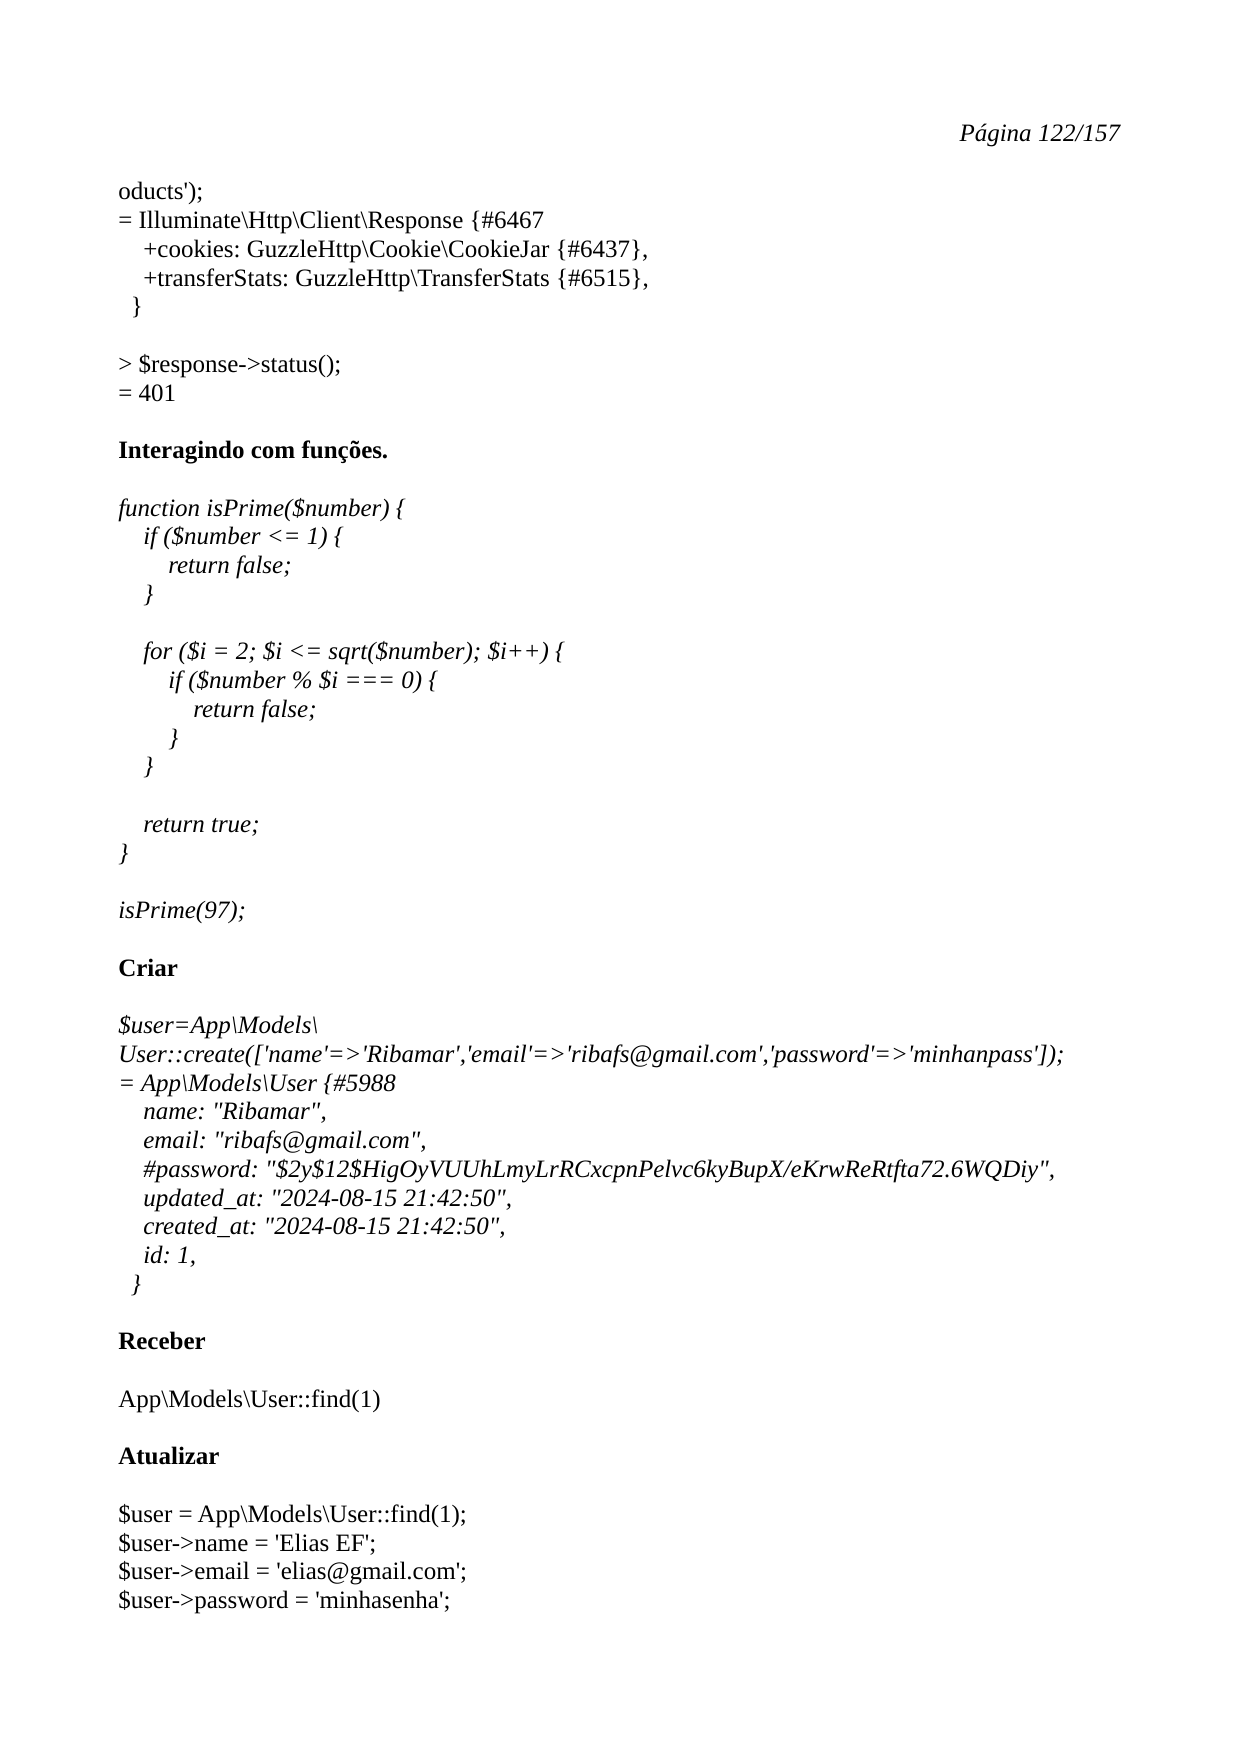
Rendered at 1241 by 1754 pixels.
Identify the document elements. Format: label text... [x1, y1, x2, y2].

text +cookies: GuzzleHttp\Cookie\CookieJar {#6437}, [118, 234, 1122, 263]
text return false; [118, 694, 1122, 723]
text #password: "$2y$12$HigOyVUUhLmyLrRCxcpnPelvc6kyBupX/eKrwReRtfta72.6WQDiy", [118, 1154, 1122, 1183]
text if ($number % $i === 0) { [118, 665, 1122, 694]
text id: 1, [118, 1240, 1122, 1269]
text return true; [118, 809, 1122, 838]
text $user->name = 'Elias EF'; [118, 1528, 1122, 1556]
text for ($i = 2; $i <= sqrt($number); $i++) { [118, 636, 1122, 665]
text name: "Ribamar", [118, 1096, 1122, 1125]
text } [118, 1269, 1122, 1298]
text Receber [118, 1326, 1122, 1355]
text function isPrime($number) { [118, 493, 1122, 521]
text created_at: "2024-08-15 21:42:50", [118, 1211, 1122, 1240]
text } [118, 751, 1122, 780]
text $user->password = 'minhasenha'; [118, 1585, 1122, 1614]
text $user=App\Models\User::create(['name'=>'Ribamar','email'=>'ribafs@gmail.com','password'=>'minhanpass']); [118, 1010, 1122, 1068]
text = Illuminate\Http\Client\Response {#6467 [118, 205, 1122, 234]
text updated_at: "2024-08-15 21:42:50", [118, 1183, 1122, 1211]
text +transferStats: GuzzleHttp\TransferStats {#6515}, [118, 263, 1122, 291]
text return false; [118, 550, 1122, 579]
text = 401 [118, 378, 1122, 406]
text = App\Models\User {#5988 [118, 1068, 1122, 1096]
text if ($number <= 1) { [118, 521, 1122, 550]
text } [118, 838, 1122, 866]
text $user->email = 'elias@gmail.com'; [118, 1556, 1122, 1585]
text email: "ribafs@gmail.com", [118, 1125, 1122, 1154]
text Atualizar [118, 1441, 1122, 1470]
text oducts'); [118, 176, 1122, 205]
text } [118, 291, 1122, 320]
text App\Models\User::find(1) [118, 1384, 1122, 1413]
text isPrime(97); [118, 895, 1122, 924]
text Criar [118, 953, 1122, 981]
text Interagindo com funções. [118, 435, 1122, 464]
text } [118, 723, 1122, 751]
text $user = App\Models\User::find(1); [118, 1499, 1122, 1528]
text } [118, 579, 1122, 608]
text > $response->status(); [118, 349, 1122, 378]
